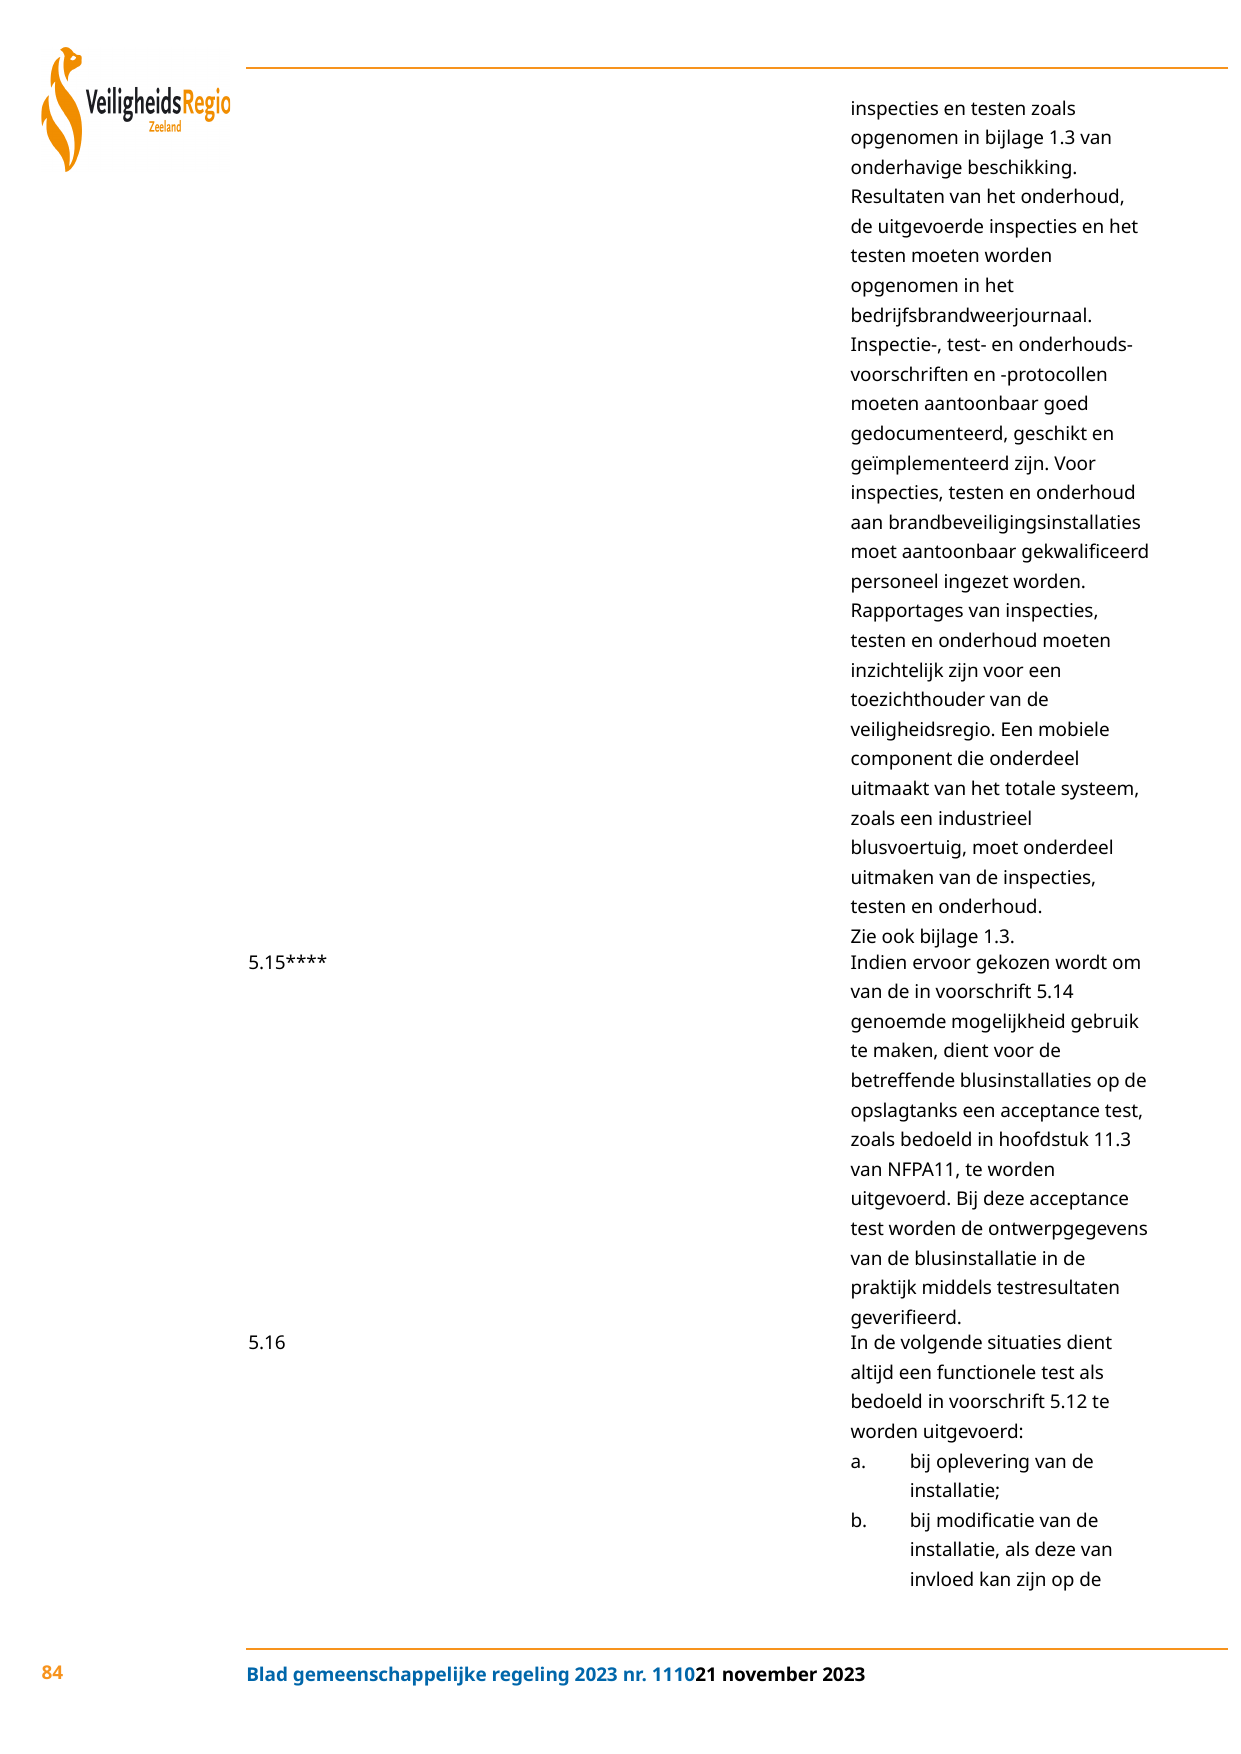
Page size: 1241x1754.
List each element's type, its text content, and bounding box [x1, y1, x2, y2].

table_cell Indien ervoor gekozen wordt om van de in voorschrift 5.14 genoemde mogelijkheid gebruik te maken, dient voor de betreffende blusinstallaties op de opslagtanks een acceptance test, zoals bedoeld in hoofdstuk 11.3 van NFPA11, te worden uitgevoerd. Bij deze acceptance test worden de ontwerpgegevens van de blusinstallatie in de praktijk middels testresultaten geverifieerd. [850, 949, 1152, 1329]
table_cell In de volgende situaties dient altijd een functionele test als bedoeld in voorschrift 5.12 te worden uitgevoerd: bij oplevering van de installatie; bij modificatie van de installatie, als deze van invloed kan zijn op de [850, 1330, 1152, 1592]
table_cell 5.15**** [248, 949, 850, 1329]
table_cell [248, 95, 850, 949]
table_cell inspecties en testen zoals opgenomen in bijlage 1.3 van onderhavige beschikking. Resultaten van het onderhoud, de uitgevoerde inspecties en het testen moeten worden opgenomen in het bedrijfsbrandweerjournaal. Inspectie-, test- en onderhouds-voorschriften en -protocollen moeten aantoonbaar goed gedocumenteerd, geschikt en geïmplementeerd zijn. Voor inspecties, testen en onderhoud aan brandbeveiligingsinstallaties moet aantoonbaar gekwalificeerd personeel ingezet worden. Rapportages van inspecties, testen en onderhoud moeten inzichtelijk zijn voor een toezichthouder van de veiligheidsregio. Een mobiele component die onderdeel uitmaakt van het totale systeem, zoals een industrieel blusvoertuig, moet onderdeel uitmaken van de inspecties, testen en onderhoud. Zie ook bijlage 1.3. [850, 95, 1152, 949]
table_cell 5.16 [248, 1330, 850, 1592]
picture [41, 47, 231, 172]
